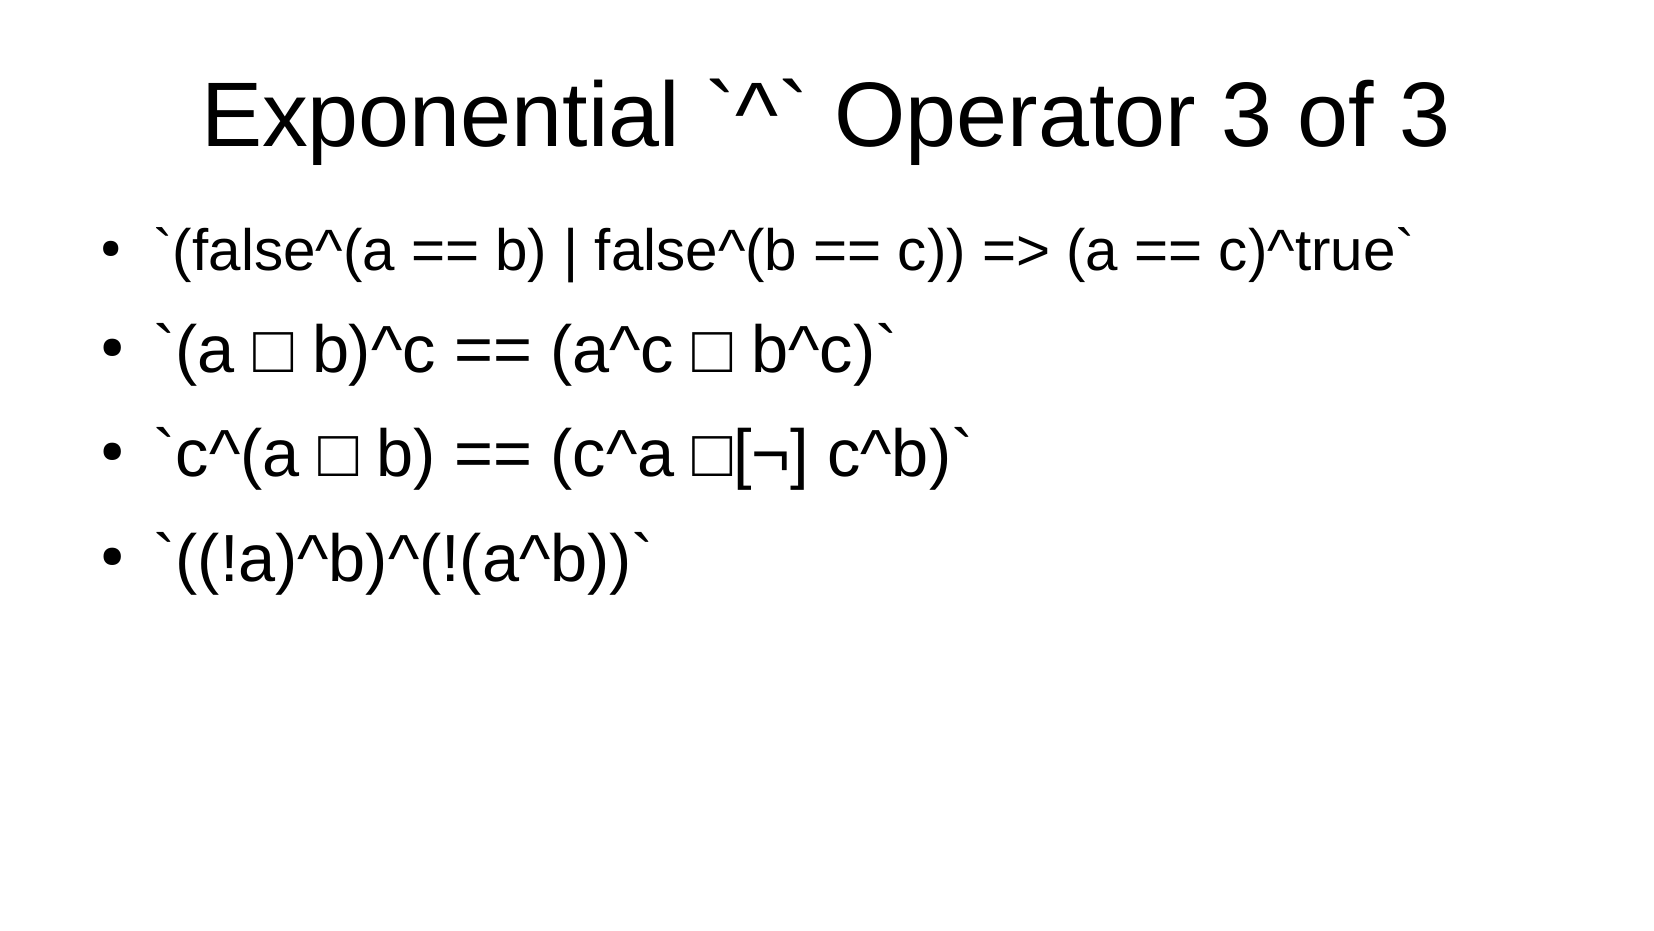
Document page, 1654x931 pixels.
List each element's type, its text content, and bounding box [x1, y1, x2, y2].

title Exponential `^` Operator 3 of 3 [82, 37, 1571, 193]
list `(false^(a == b) | false^(b == c)) => (a == c)^true` `(a □ b)^c == (a^c □ b^c)` `c^(a □ b) == (c^a □[¬] c^b)` `((!a)^b)^(!(a^b))` [82, 217, 1571, 758]
